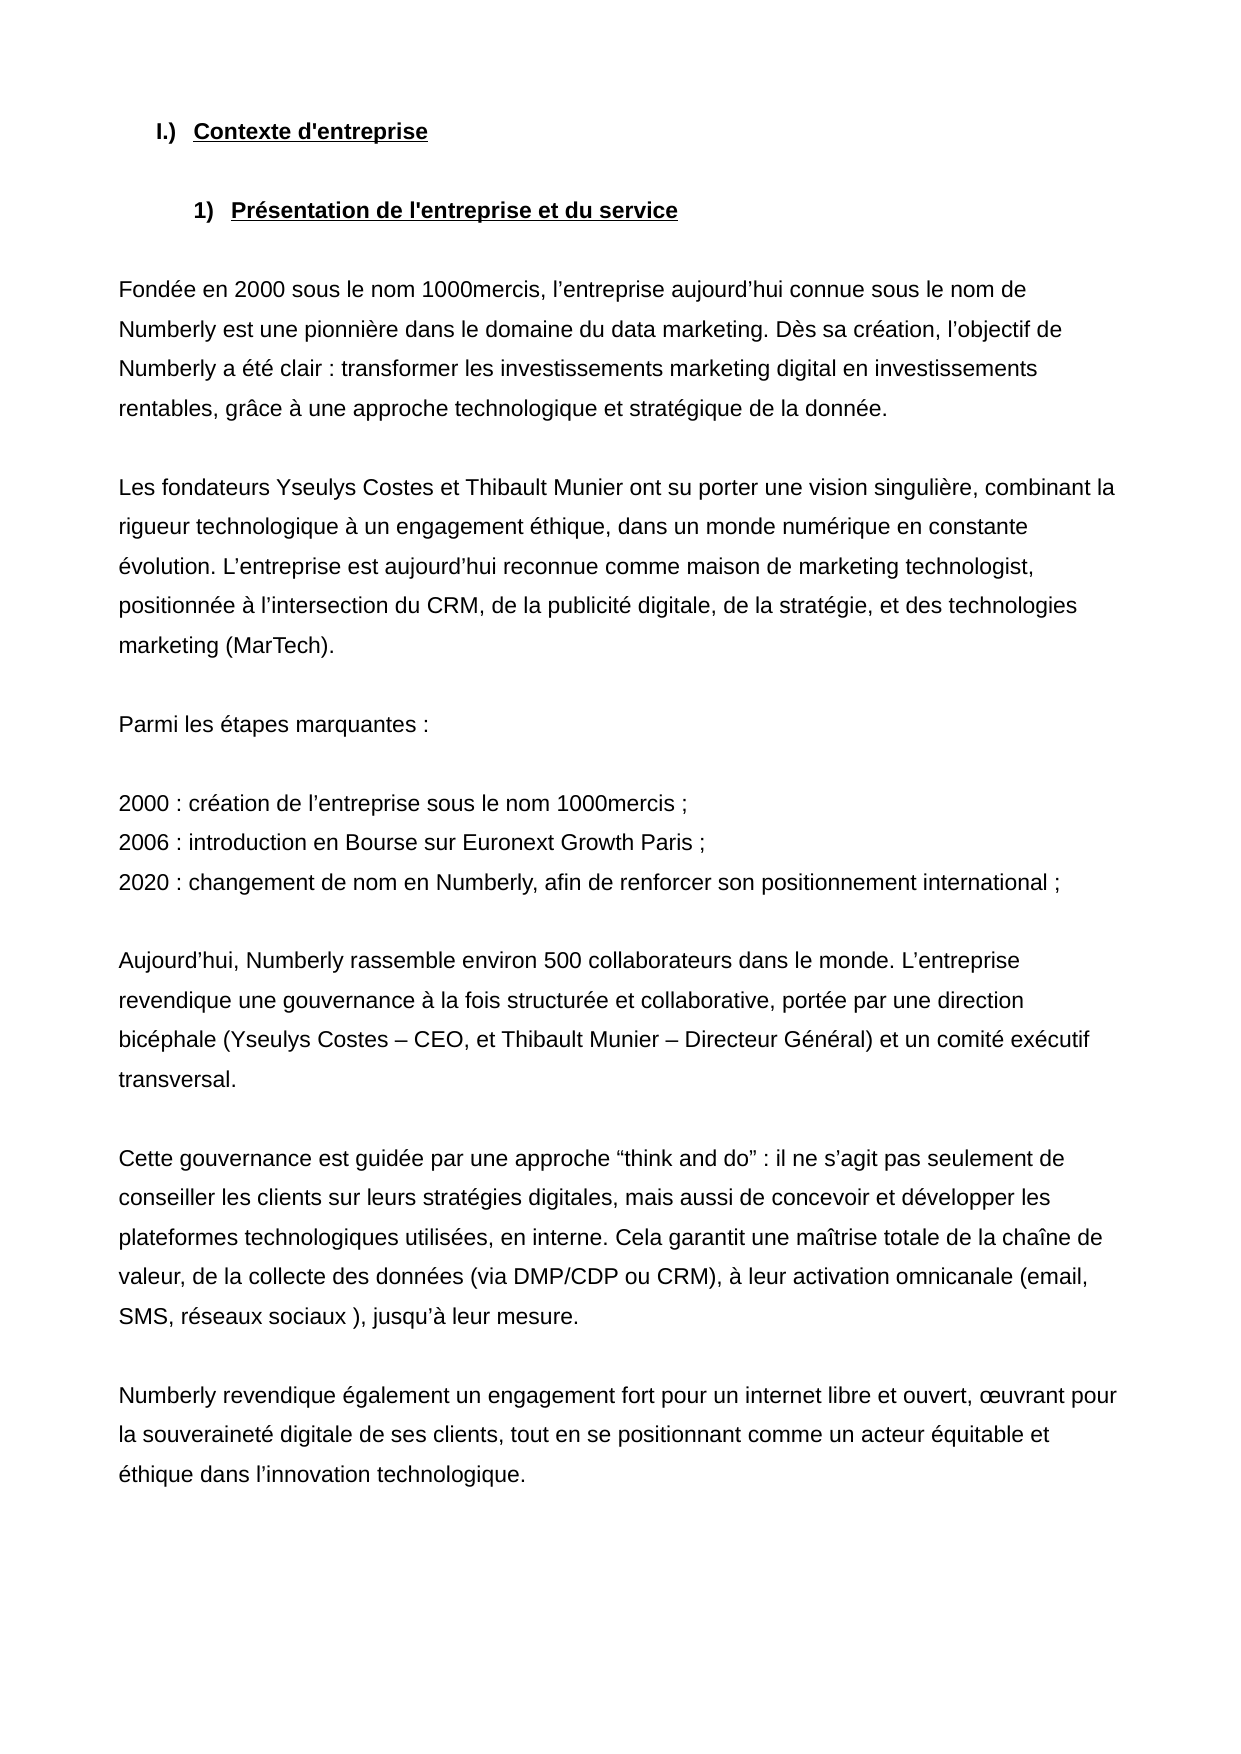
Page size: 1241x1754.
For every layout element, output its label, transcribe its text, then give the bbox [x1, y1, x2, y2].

text Numberly revendique également un engagement fort pour un internet libre et ouvert, œuvrant pour la souveraineté digitale de ses clients, tout en se positionnant comme un acteur équitable et éthique dans l’innovation technologique. [118, 1382, 1122, 1487]
text Fondée en 2000 sous le nom 1000mercis, l’entreprise aujourd’hui connue sous le nom de Numberly est une pionnière dans le domaine du data marketing. Dès sa création, l’objectif de Numberly a été clair : transformer les investissements marketing digital en investissements rentables, grâce à une approche technologique et stratégique de la donnée. [118, 276, 1122, 421]
list ­Contexte d'entreprise [156, 118, 1122, 145]
text 2020 : changement de nom en Numberly, afin de renforcer son positionnement international ; [118, 868, 1122, 895]
list Présentation de l'entreprise et du service [193, 197, 1122, 224]
text Cette gouvernance est guidée par une approche “think and do” : il ne s’agit pas seulement de conseiller les clients sur leurs stratégies digitales, mais aussi de concevoir et développer les plateformes technologiques utilisées, en interne. Cela garantit une maîtrise totale de la chaîne de valeur, de la collecte des données (via DMP/CDP ou CRM), à leur activation omnicanale (email, SMS, réseaux sociaux ), jusqu’à leur mesure. [118, 1145, 1122, 1329]
text 2006 : introduction en Bourse sur Euronext Growth Paris ; [118, 829, 1122, 855]
text Parmi les étapes marquantes : [118, 711, 1122, 737]
text Les fondateurs Yseulys Costes et Thibault Munier ont su porter une vision singulière, combinant la rigueur technologique à un engagement éthique, dans un monde numérique en constante évolution. L’entreprise est aujourd’hui reconnue comme maison de marketing technologist, positionnée à l’intersection du CRM, de la publicité digitale, de la stratégie, et des technologies marketing (MarTech). [118, 474, 1122, 658]
text Aujourd’hui, Numberly rassemble environ 500 collaborateurs dans le monde. L’entreprise revendique une gouvernance à la fois structurée et collaborative, portée par une direction bicéphale (Yseulys Costes – CEO, et Thibault Munier – Directeur Général) et un comité exécutif transversal. [118, 947, 1122, 1092]
text 2000 : création de l’entreprise sous le nom 1000mercis ; [118, 789, 1122, 816]
